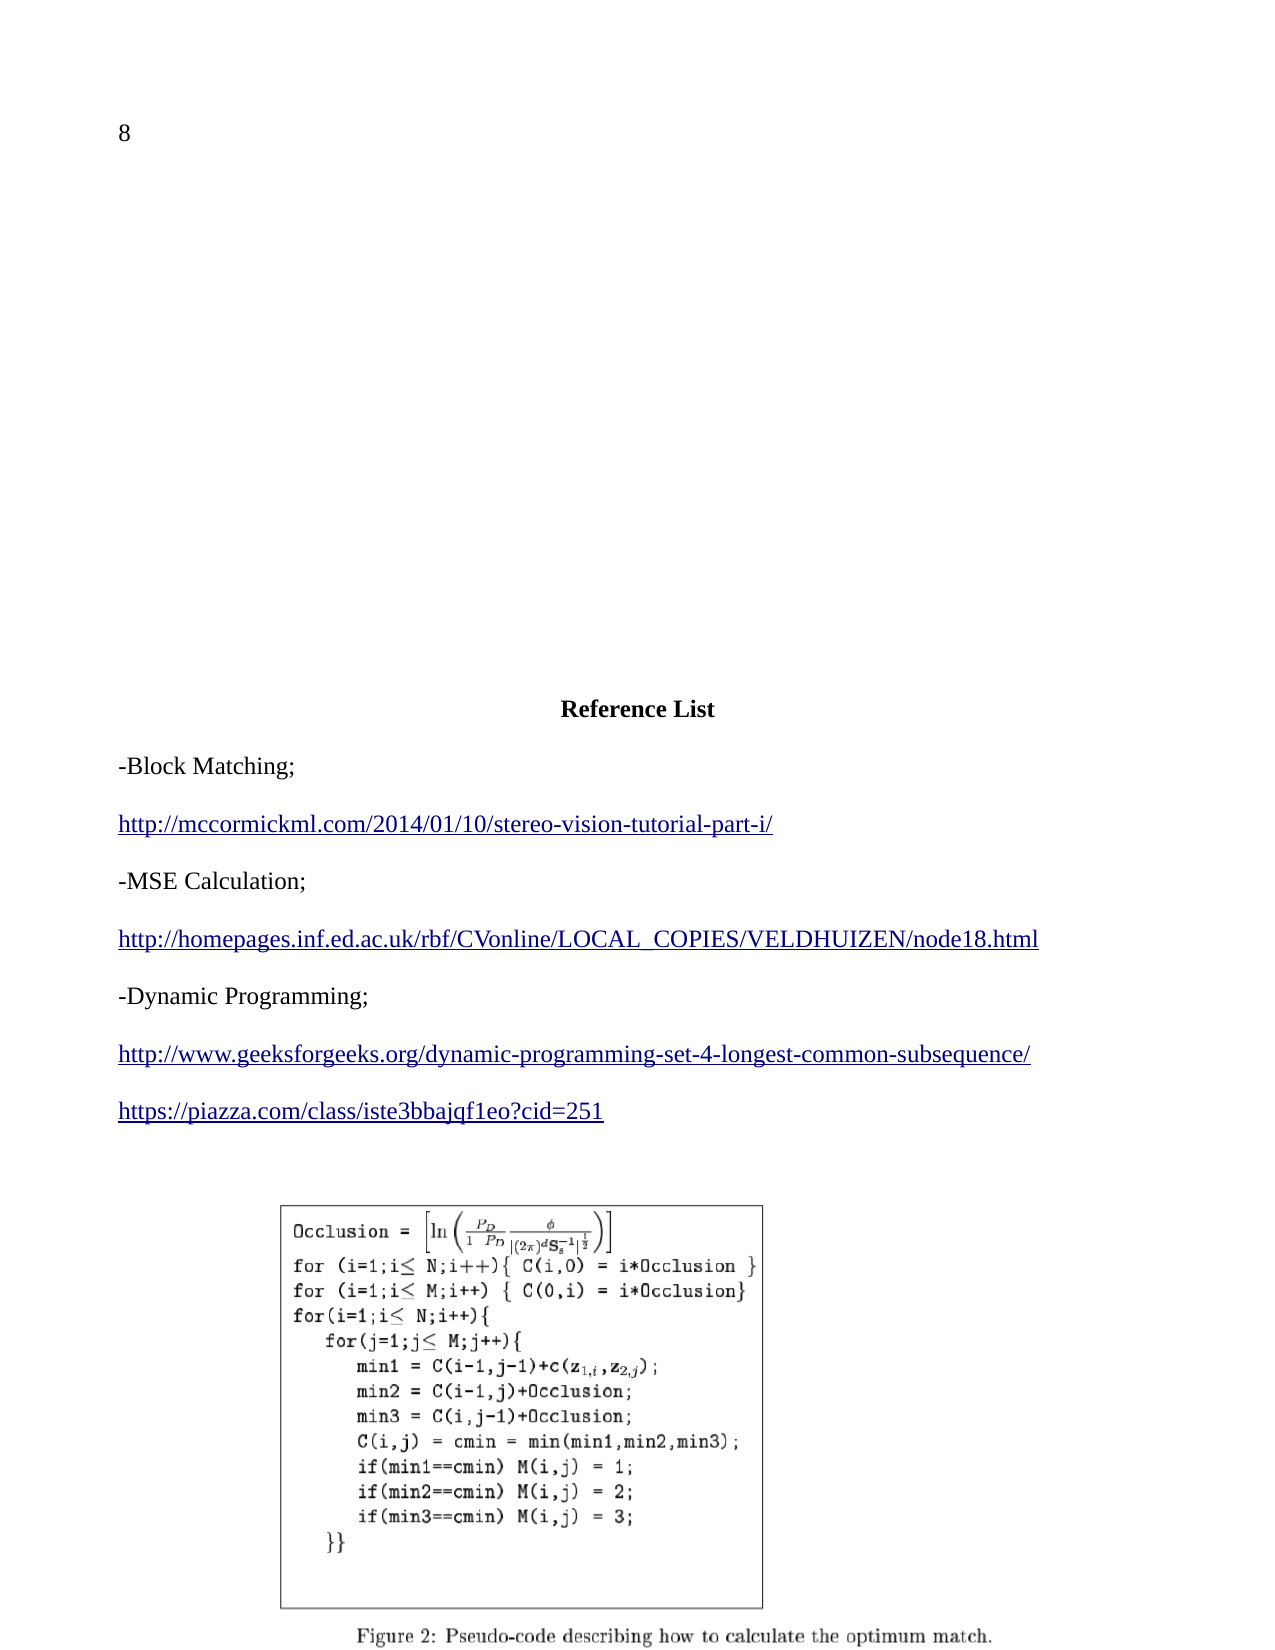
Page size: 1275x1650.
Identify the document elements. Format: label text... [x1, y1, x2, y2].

text http://mccormickml.com/2014/01/10/stereo-vision-tutorial-part-i/ [118, 809, 1157, 838]
text -Dynamic Programming; [118, 981, 1157, 1010]
text http://homepages.inf.ed.ac.uk/rbf/CVonline/LOCAL_COPIES/VELDHUIZEN/node18.html [118, 924, 1157, 953]
picture [277, 1202, 998, 1650]
text -Block Matching; [118, 751, 1157, 780]
text https://piazza.com/class/iste3bbajqf1eo?cid=251 [118, 1096, 1157, 1125]
text http://www.geeksforgeeks.org/dynamic-programming-set-4-longest-common-subsequence/ [118, 1039, 1157, 1068]
text -MSE Calculation; [118, 866, 1157, 895]
text Reference List [118, 694, 1157, 723]
